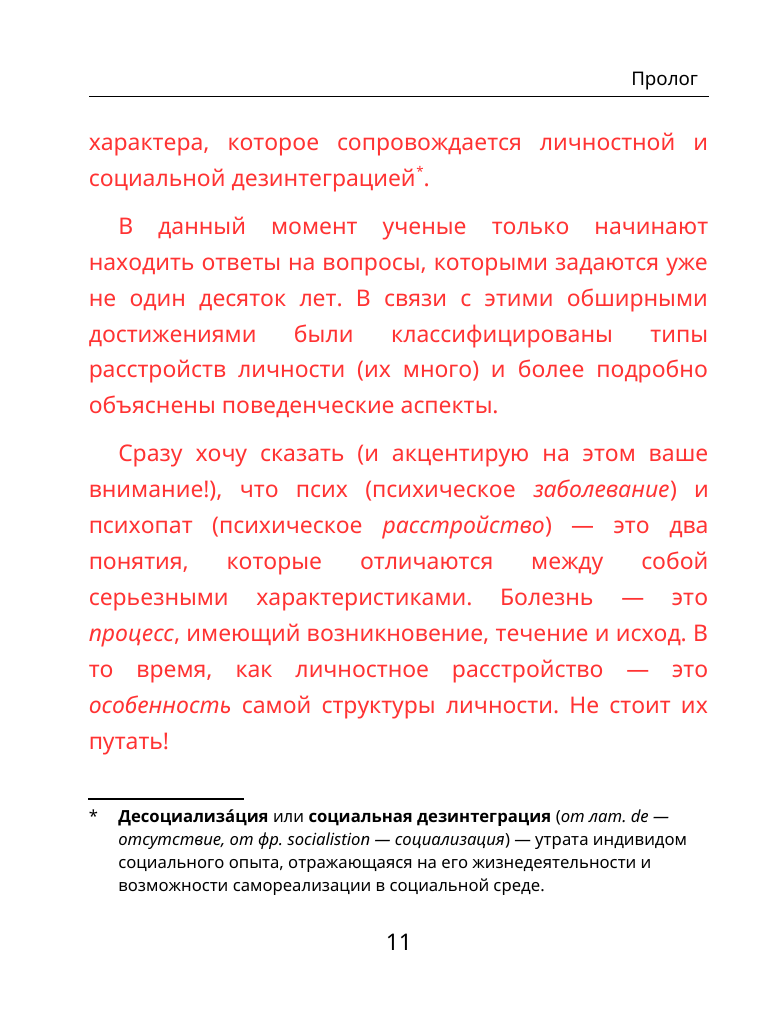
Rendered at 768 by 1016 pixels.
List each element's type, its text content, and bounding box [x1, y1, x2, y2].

text В данный момент ученые только начинают находить ответы на вопросы, которыми задаются уже не один десяток лет. В связи с этими обширными достижениями были классифицированы типы расстройств личности (их много) и более подробно объяснены поведенческие аспекты. [88, 210, 709, 421]
text Сразу хочу сказать (и акцентирую на этом ваше внимание!), что псих (психическое заболевание) и психопат (психическое расстройство) — это два понятия, которые отличаются между собой серьезными характеристиками. Болезнь — это процесс, имеющий возникновение, течение и исход. В то время, как личностное расстройство — это особенность самой структуры личности. Не стоит их путать! [88, 437, 709, 756]
text Десоциализа́ция или социальная дезинтеграция (от лат. de — отсутствие, от фр. socialistion — социализация) — утрата индивидом социального опыта, отражающаяся на его жизнедеятельности и возможности самореализации в социальной среде. [88, 805, 709, 896]
text характера, которое сопровождается личностной и социальной дезинтеграцией. [88, 126, 709, 193]
